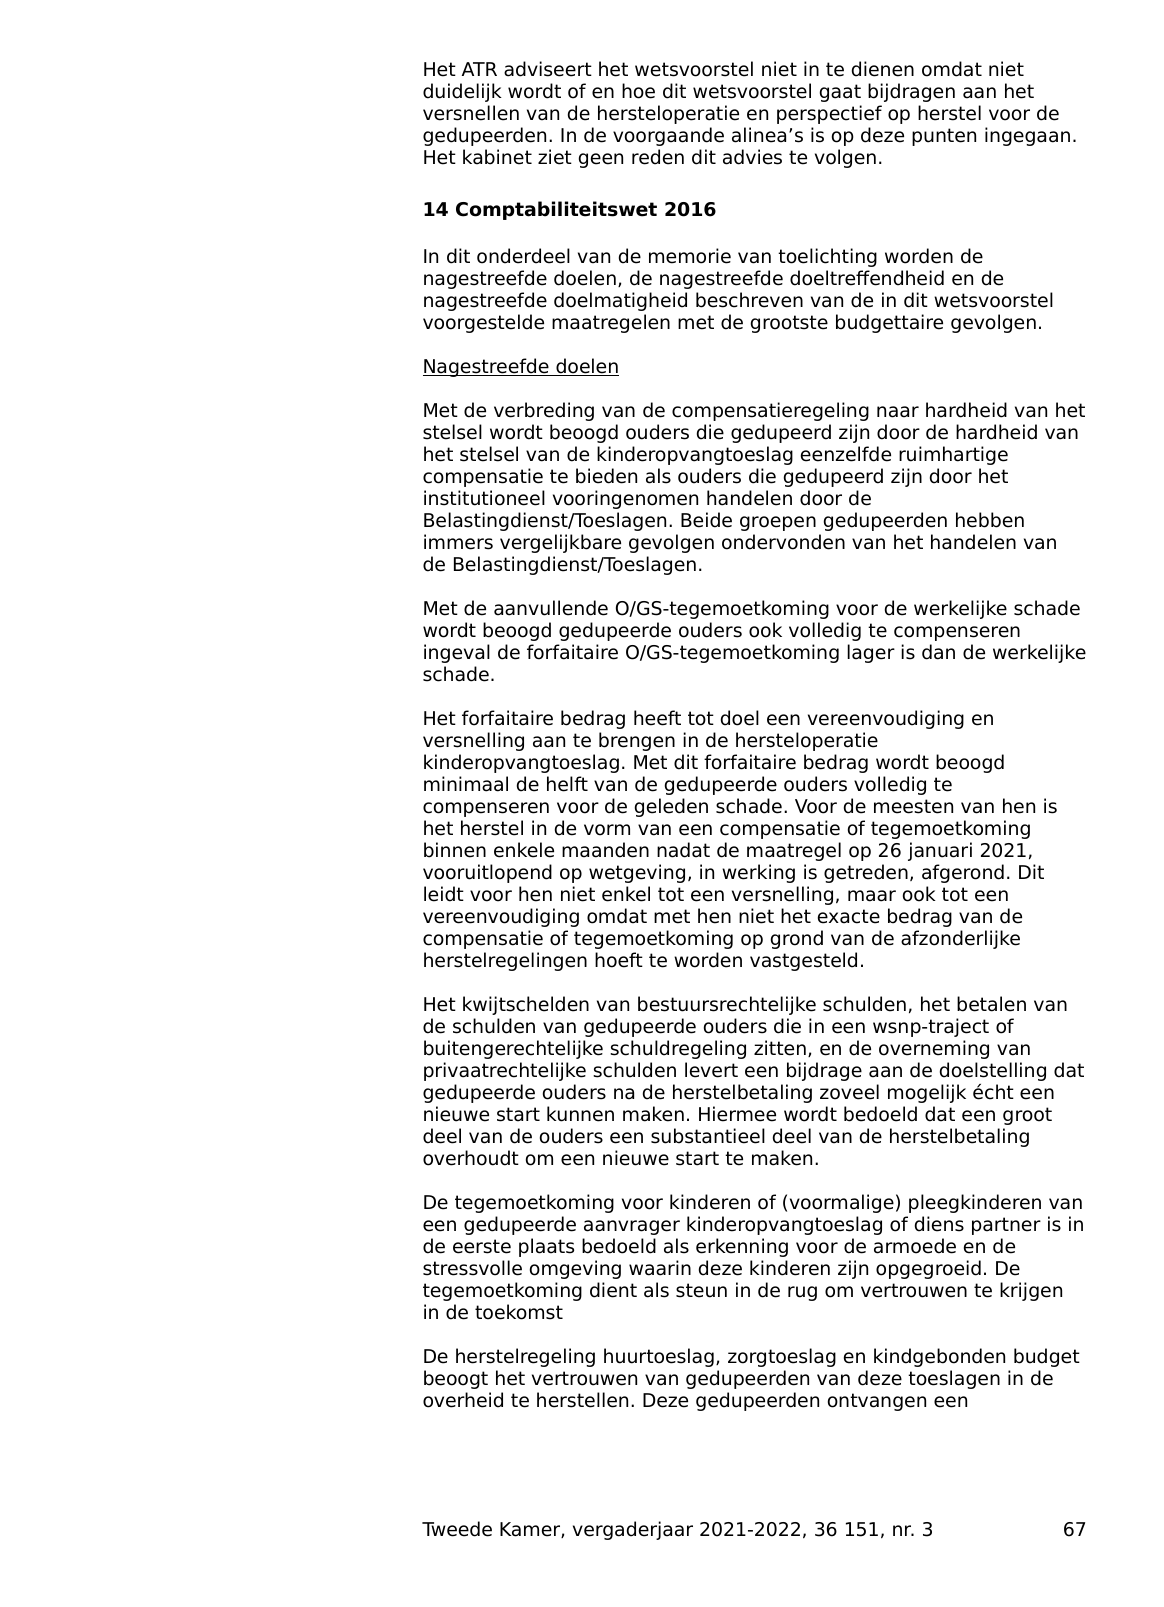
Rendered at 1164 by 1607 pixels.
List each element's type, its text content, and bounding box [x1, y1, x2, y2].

text De tegemoetkoming voor kinderen of (voormalige) pleegkinderen van een gedupeerde aanvrager kinderopvangtoeslag of diens partner is in de eerste plaats bedoeld als erkenning voor de armoede en de stressvolle omgeving waarin deze kinderen zijn opgegroeid. De tegemoetkoming dient als steun in de rug om vertrouwen te krijgen in de toekomst [422, 1192, 1087, 1324]
text De herstelregeling huurtoeslag, zorgtoeslag en kindgebonden budget beoogt het vertrouwen van gedupeerden van deze toeslagen in de overheid te herstellen. Deze gedupeerden ontvangen een [422, 1346, 1087, 1412]
subtitle Nagestreefde doelen [422, 356, 1087, 378]
text Het kwijtschelden van bestuursrechtelijke schulden, het betalen van de schulden van gedupeerde ouders die in een wsnp-traject of buitengerechtelijke schuldregeling zitten, en de overneming van privaatrechtelijke schulden levert een bijdrage aan de doelstelling dat gedupeerde ouders na de herstelbetaling zoveel mogelijk écht een nieuwe start kunnen maken. Hiermee wordt bedoeld dat een groot deel van de ouders een substantieel deel van de herstelbetaling overhoudt om een nieuwe start te maken. [422, 994, 1087, 1170]
text Met de verbreding van de compensatieregeling naar hardheid van het stelsel wordt beoogd ouders die gedupeerd zijn door de hardheid van het stelsel van de kinderopvangtoeslag eenzelfde ruimhartige compensatie te bieden als ouders die gedupeerd zijn door het institutioneel vooringenomen handelen door de Belastingdienst/Toeslagen. Beide groepen gedupeerden hebben immers vergelijkbare gevolgen ondervonden van het handelen van de Belastingdienst/Toeslagen. [422, 400, 1087, 576]
text In dit onderdeel van de memorie van toelichting worden de nagestreefde doelen, de nagestreefde doeltreffendheid en de nagestreefde doelmatigheid beschreven van de in dit wetsvoorstel voorgestelde maatregelen met de grootste budgettaire gevolgen. [422, 246, 1087, 334]
text Het forfaitaire bedrag heeft tot doel een vereenvoudiging en versnelling aan te brengen in de hersteloperatie kinderopvangtoeslag. Met dit forfaitaire bedrag wordt beoogd minimaal de helft van de gedupeerde ouders volledig te compenseren voor de geleden schade. Voor de meesten van hen is het herstel in de vorm van een compensatie of tegemoetkoming binnen enkele maanden nadat de maatregel op 26 januari 2021, vooruitlopend op wetgeving, in werking is getreden, afgerond. Dit leidt voor hen niet enkel tot een versnelling, maar ook tot een vereenvoudiging omdat met hen niet het exacte bedrag van de compensatie of tegemoetkoming op grond van de afzonderlijke herstelregelingen hoeft te worden vastgesteld. [422, 708, 1087, 972]
subtitle 14 Comptabiliteitswet 2016 [422, 199, 1087, 221]
text Het ATR adviseert het wetsvoorstel niet in te dienen omdat niet duidelijk wordt of en hoe dit wetsvoorstel gaat bijdragen aan het versnellen van de hersteloperatie en perspectief op herstel voor de gedupeerden. In de voorgaande alinea’s is op deze punten ingegaan. Het kabinet ziet geen reden dit advies te volgen. [422, 59, 1087, 169]
text Met de aanvullende O/GS-tegemoetkoming voor de werkelijke schade wordt beoogd gedupeerde ouders ook volledig te compenseren ingeval de forfaitaire O/GS-tegemoetkoming lager is dan de werkelijke schade. [422, 598, 1087, 686]
